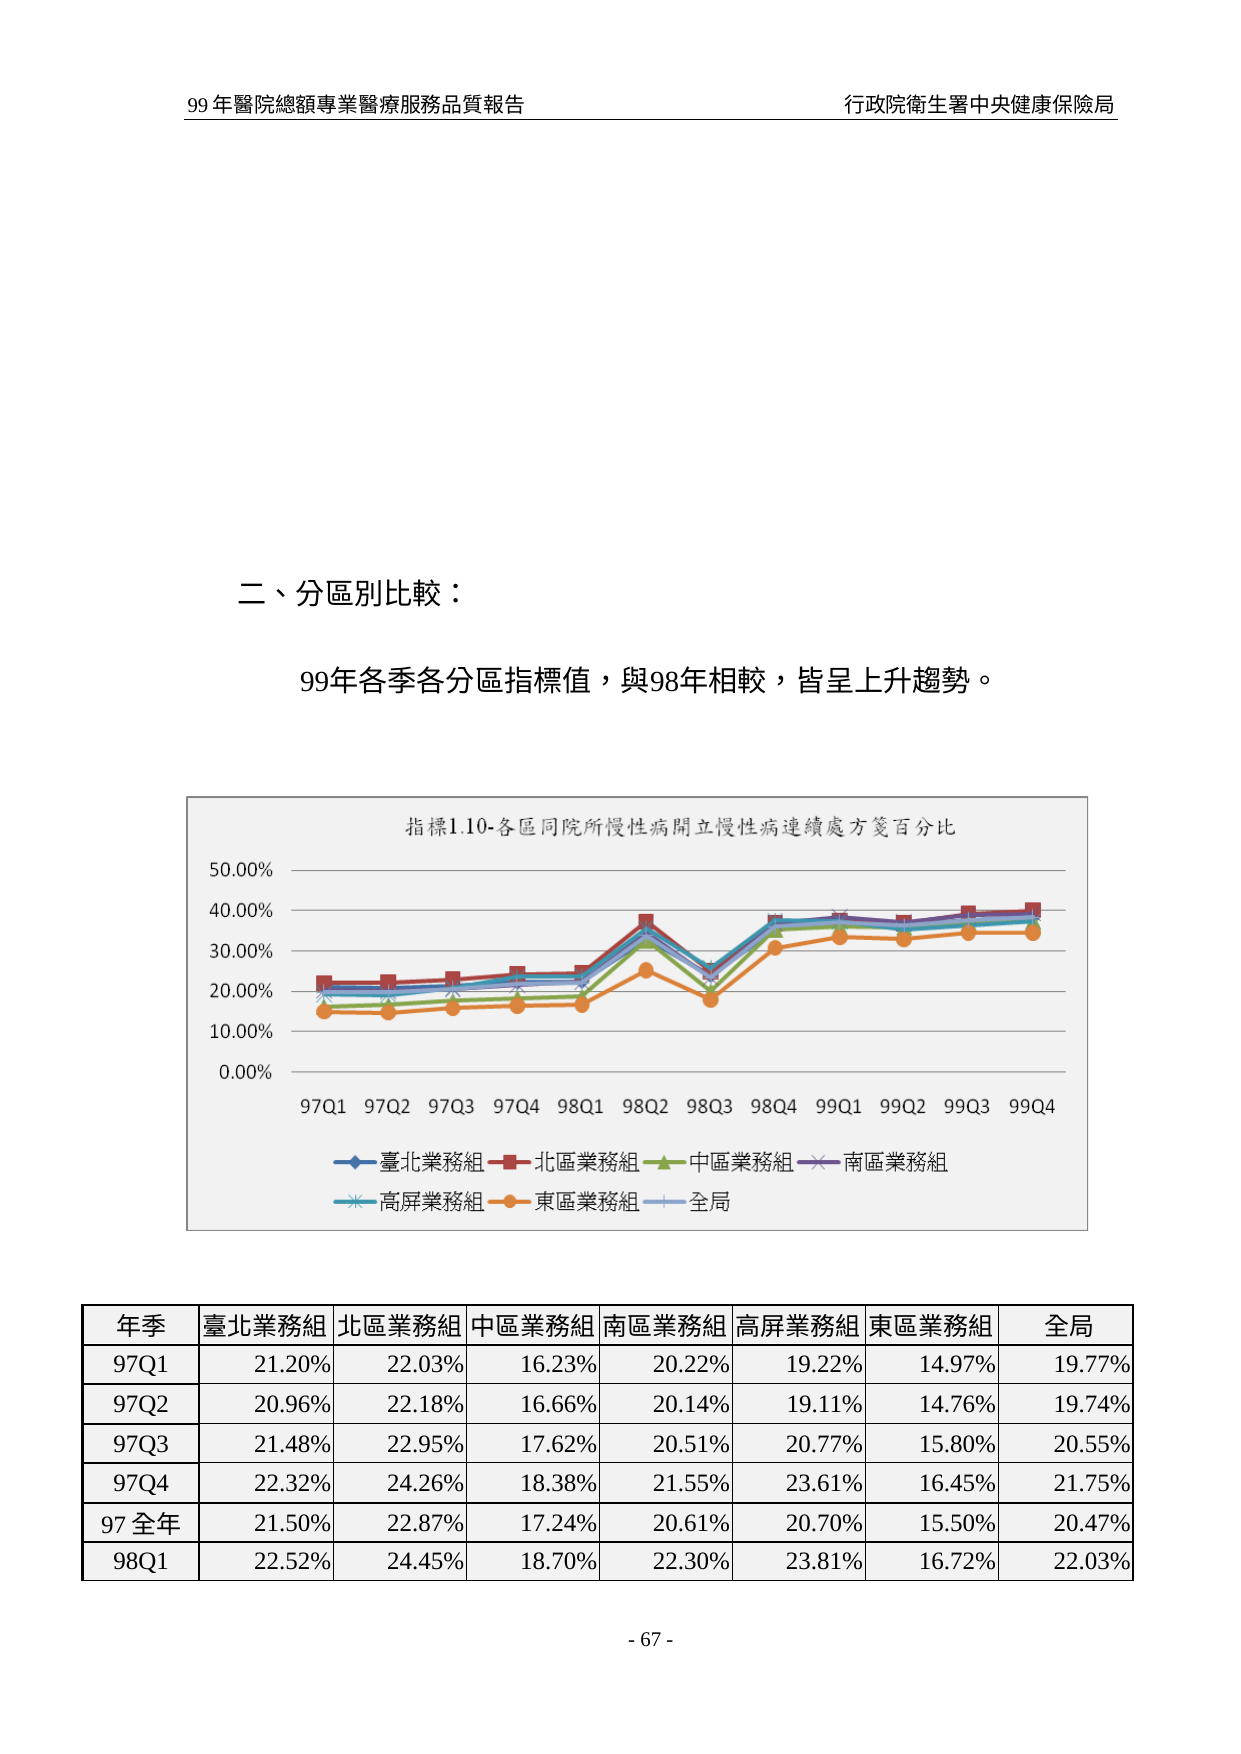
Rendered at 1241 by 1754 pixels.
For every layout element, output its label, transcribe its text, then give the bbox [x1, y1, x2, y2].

table_cell 97Q2 [84, 1385, 198, 1423]
table_cell 19.22% [733, 1346, 865, 1383]
text 99年各季各分區指標值，與98年相較，皆呈上升趨勢。 [300, 641, 1059, 716]
table_cell 98Q1 [84, 1543, 198, 1580]
table_cell 19.77% [999, 1346, 1132, 1383]
table_cell 20.77% [733, 1424, 865, 1462]
table_header 年季 [84, 1306, 198, 1343]
table_cell 20.55% [999, 1424, 1132, 1462]
table_cell 16.72% [866, 1543, 998, 1580]
table_cell 97全年 [84, 1504, 198, 1541]
table_header 中區業務組 [467, 1306, 599, 1343]
table_cell 21.20% [200, 1346, 333, 1383]
table_cell 22.18% [334, 1384, 466, 1423]
table_cell 21.50% [200, 1504, 333, 1541]
table_cell 20.51% [600, 1424, 732, 1462]
table_cell 23.61% [733, 1463, 865, 1502]
table_cell 97Q4 [84, 1464, 198, 1502]
table_cell 18.70% [467, 1543, 599, 1580]
table_cell 15.80% [866, 1424, 998, 1462]
table_cell 21.55% [600, 1463, 732, 1502]
table_cell 97Q1 [84, 1346, 198, 1383]
table_cell 20.47% [999, 1504, 1132, 1541]
table_cell 97Q3 [84, 1425, 198, 1462]
table_header 北區業務組 [334, 1306, 466, 1343]
table_cell 22.95% [334, 1424, 466, 1462]
table_cell 20.22% [600, 1346, 732, 1383]
table_cell 18.38% [467, 1463, 599, 1502]
text 二、分區別比較： [237, 554, 1114, 629]
table_cell 17.62% [467, 1424, 599, 1462]
table_cell 16.66% [467, 1384, 599, 1423]
table_cell 19.74% [999, 1384, 1132, 1423]
table_cell 20.70% [733, 1504, 865, 1541]
table_cell 22.30% [600, 1543, 732, 1580]
table_cell 22.03% [334, 1346, 466, 1383]
table_cell 22.03% [999, 1543, 1132, 1580]
picture [185, 796, 1089, 1231]
table_cell 22.87% [334, 1504, 466, 1541]
table_cell 24.26% [334, 1463, 466, 1502]
table_cell 17.24% [467, 1504, 599, 1541]
table_cell 16.45% [866, 1463, 998, 1502]
table_cell 16.23% [467, 1346, 599, 1383]
table_cell 19.11% [733, 1384, 865, 1423]
table_header 高屏業務組 [733, 1306, 865, 1343]
table_cell 24.45% [334, 1543, 466, 1580]
table_cell 20.61% [600, 1504, 732, 1541]
table_cell 21.75% [999, 1463, 1132, 1502]
table_cell 14.76% [866, 1384, 998, 1423]
table_cell 22.32% [200, 1463, 333, 1502]
table_header 臺北業務組 [200, 1306, 333, 1343]
table_cell 20.96% [200, 1384, 333, 1423]
table_header 全局 [999, 1306, 1132, 1343]
table_cell 20.14% [600, 1384, 732, 1423]
table_cell 15.50% [866, 1504, 998, 1541]
table_cell 23.81% [733, 1543, 865, 1580]
table_cell 14.97% [866, 1346, 998, 1383]
table_cell 22.52% [200, 1543, 333, 1580]
table_header 南區業務組 [600, 1306, 732, 1343]
table_cell 21.48% [200, 1424, 333, 1462]
table_header 東區業務組 [866, 1306, 998, 1343]
